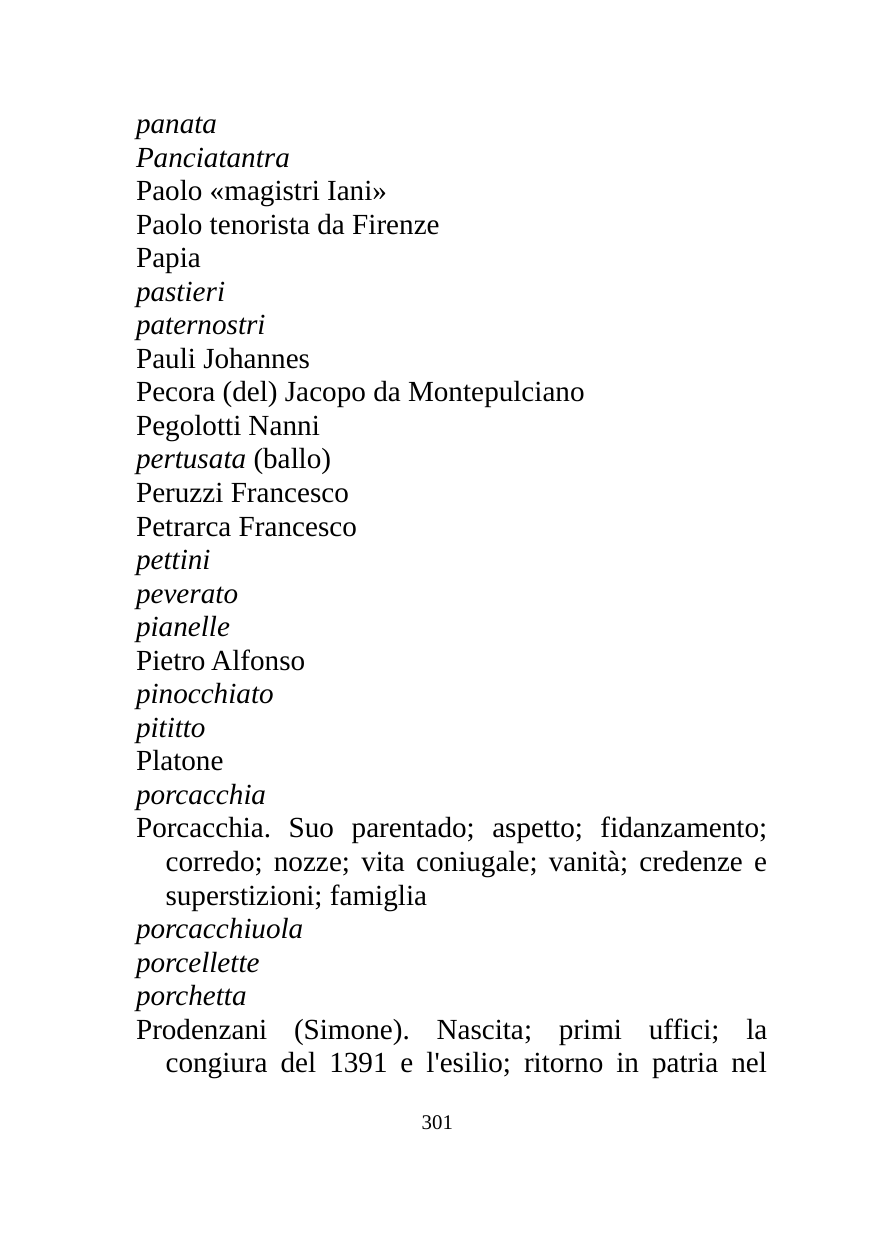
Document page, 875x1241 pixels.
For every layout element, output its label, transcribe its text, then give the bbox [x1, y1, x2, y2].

text pettini [106, 542, 768, 576]
text Papia [106, 240, 768, 274]
text porcacchiuola [106, 911, 768, 945]
text panata [106, 106, 768, 140]
text Paolo tenorista da Firenze [106, 207, 768, 240]
text Peruzzi Francesco [106, 475, 768, 509]
text porcellette [106, 945, 768, 978]
text pititto [106, 710, 768, 743]
text pinocchiato [106, 676, 768, 710]
text Pietro Alfonso [106, 643, 768, 676]
text porchetta [106, 978, 768, 1012]
text Panciatantra [106, 140, 768, 173]
text Platone [106, 743, 768, 777]
text porcacchia [106, 777, 768, 811]
text Paolo «magistri Iani» [106, 173, 768, 207]
text pastieri [106, 274, 768, 307]
text paternostri [106, 307, 768, 341]
text peverato [106, 576, 768, 609]
text Petrarca Francesco [106, 509, 768, 542]
text Prodenzani (Simone). Nascita; primi uffici; la congiura del 1391 e l'esilio; ritorno in patria nel [136, 1012, 768, 1079]
text Pecora (del) Jacopo da Montepulciano [106, 374, 768, 408]
text pertusata (ballo) [106, 442, 768, 475]
text Pauli Johannes [106, 341, 768, 374]
text Pegolotti Nanni [106, 408, 768, 442]
text Porcacchia. Suo parentado; aspetto; fidanzamento; corredo; nozze; vita coniugale; vanità; credenze e superstizioni; famiglia [136, 811, 768, 911]
text pianelle [106, 609, 768, 643]
